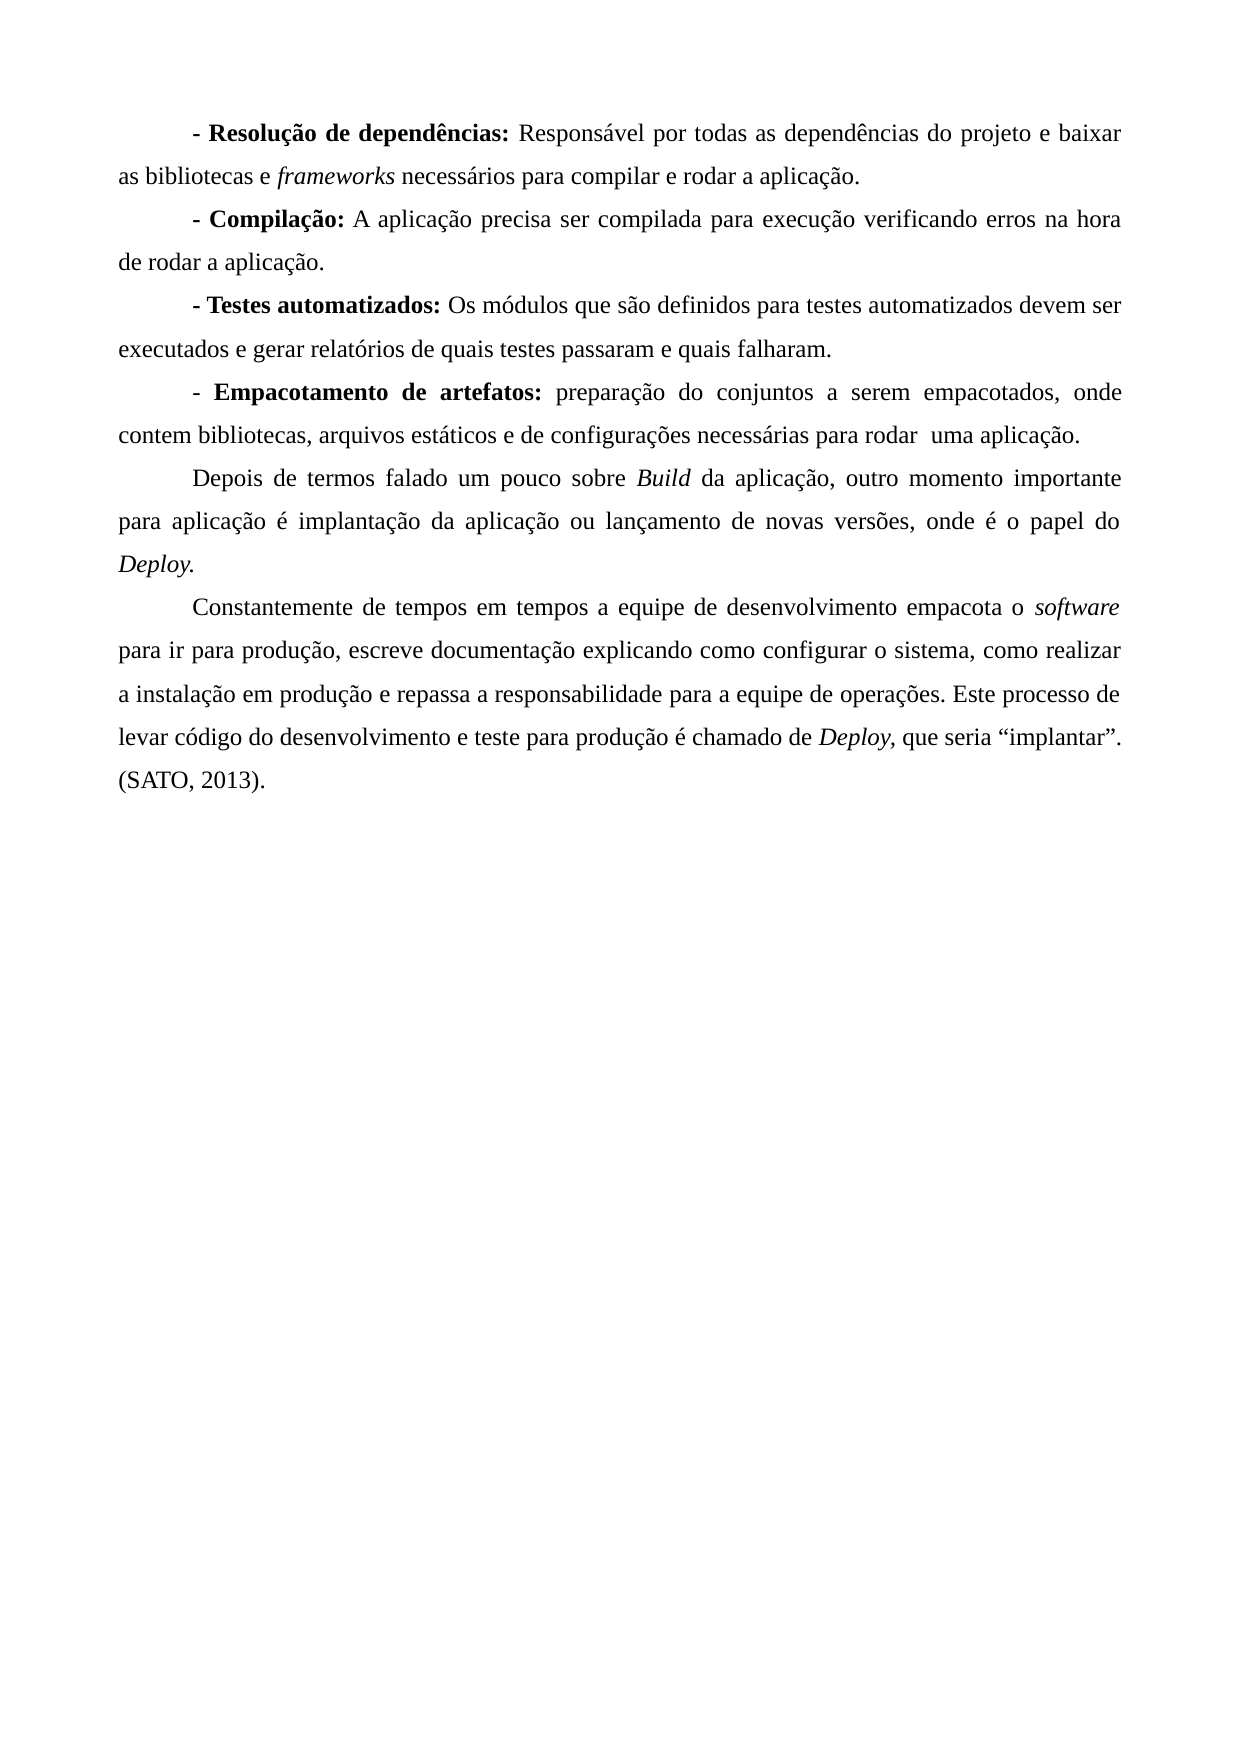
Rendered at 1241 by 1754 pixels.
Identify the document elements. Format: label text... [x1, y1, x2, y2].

text - Empacotamento de artefatos: preparação do conjuntos a serem empacotados, onde contem bibliotecas, arquivos estáticos e de configurações necessárias para rodar uma aplicação. [118, 377, 1122, 449]
text - Resolução de dependências: Responsável por todas as dependências do projeto e baixar as bibliotecas e frameworks necessários para compilar e rodar a aplicação. [118, 118, 1122, 190]
text Constantemente de tempos em tempos a equipe de desenvolvimento empacota o software para ir para produção, escreve documentação explicando como configurar o sistema, como realizar a instalação em produção e repassa a responsabilidade para a equipe de operações. Este processo de levar código do desenvolvimento e teste para produção é chamado de Deploy, que seria “implantar”. (SATO, 2013). [118, 592, 1122, 794]
text - Testes automatizados: Os módulos que são definidos para testes automatizados devem ser executados e gerar relatórios de quais testes passaram e quais falharam. [118, 291, 1122, 362]
text - Compilação: A aplicação precisa ser compilada para execução verificando erros na hora de rodar a aplicação. [118, 204, 1122, 276]
text Depois de termos falado um pouco sobre Build da aplicação, outro momento importante para aplicação é implantação da aplicação ou lançamento de novas versões, onde é o papel do Deploy. [118, 463, 1122, 578]
